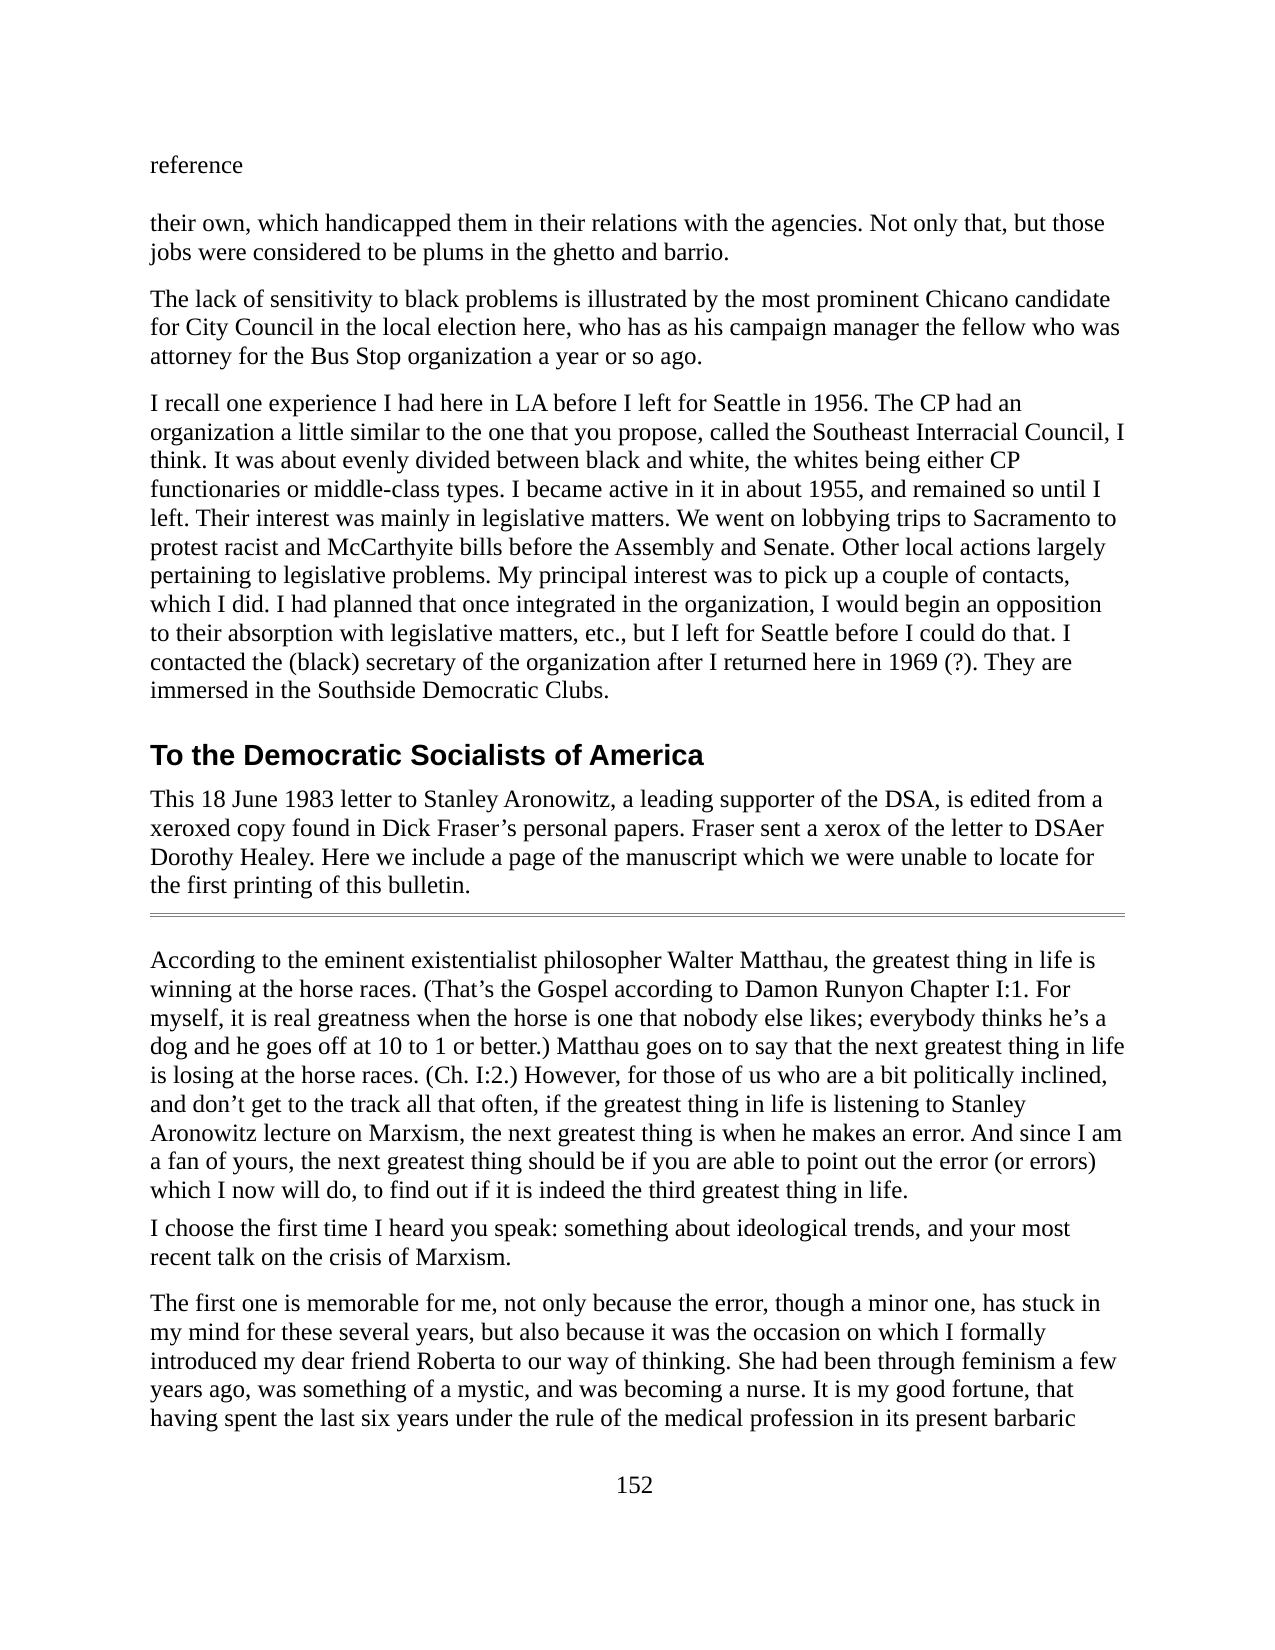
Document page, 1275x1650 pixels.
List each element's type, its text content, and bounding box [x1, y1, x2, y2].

text This 18 June 1983 letter to Stanley Aronowitz, a leading supporter of the DSA, is edited from a xeroxed copy found in Dick Fraser’s personal papers. Fraser sent a xerox of the letter to DSAer Dorothy Healey. Here we include a page of the manuscript which we were unable to locate for the first printing of this bulletin. [150, 784, 1125, 899]
subtitle To the Democratic Socialists of America [150, 738, 1125, 772]
text I choose the first time I heard you speak: something about ideological trends, and your most recent talk on the crisis of Marxism. [150, 1213, 1125, 1270]
text According to the eminent existentialist philosopher Walter Matthau, the greatest thing in life is winning at the horse races. (That’s the Gospel according to Damon Runyon Chapter I:1. For myself, it is real greatness when the horse is one that nobody else likes; everybody thinks he’s a dog and he goes off at 10 to 1 or better.) Matthau goes on to say that the next greatest thing in life is losing at the horse races. (Ch. I:2.) However, for those of us who are a bit politically inclined, and don’t get to the track all that often, if the greatest thing in life is listening to Stanley Aronowitz lecture on Marxism, the next greatest thing is when he makes an error. And since I am a fan of yours, the next greatest thing should be if you are able to point out the error (or errors) which I now will do, to find out if it is indeed the third greatest thing in life. [150, 945, 1125, 1204]
text I recall one experience I had here in LA before I left for Seattle in 1956. The CP had an organization a little similar to the one that you propose, called the Southeast Interracial Council, I think. It was about evenly divided between black and white, the whites being either CP functionaries or middle-class types. I became active in it in about 1955, and remained so until I left. Their interest was mainly in legislative matters. We went on lobbying trips to Sacramento to protest racist and McCarthyite bills before the Assembly and Senate. Other local actions largely pertaining to legislative problems. My principal interest was to pick up a couple of contacts, which I did. I had planned that once integrated in the organization, I would begin an opposition to their absorption with legislative matters, etc., but I left for Seattle before I could do that. I contacted the (black) secretary of the organization after I returned here in 1969 (?). They are immersed in the Southside Democratic Clubs. [150, 388, 1125, 704]
text The first one is memorable for me, not only because the error, though a minor one, has stuck in my mind for these several years, but also because it was the occasion on which I formally introduced my dear friend Roberta to our way of thinking. She had been through feminism a few years ago, was something of a mystic, and was becoming a nurse. It is my good fortune, that having spent the last six years under the rule of the medical profession in its present barbaric [150, 1288, 1125, 1432]
text The lack of sensitivity to black problems is illustrated by the most prominent Chicano candidate for City Council in the local election here, who has as his campaign manager the fellow who was attorney for the Bus Stop organization a year or so ago. [150, 284, 1125, 370]
text their own, which handicapped them in their relations with the agencies. Not only that, but those jobs were considered to be plums in the ghetto and barrio. [150, 208, 1125, 266]
